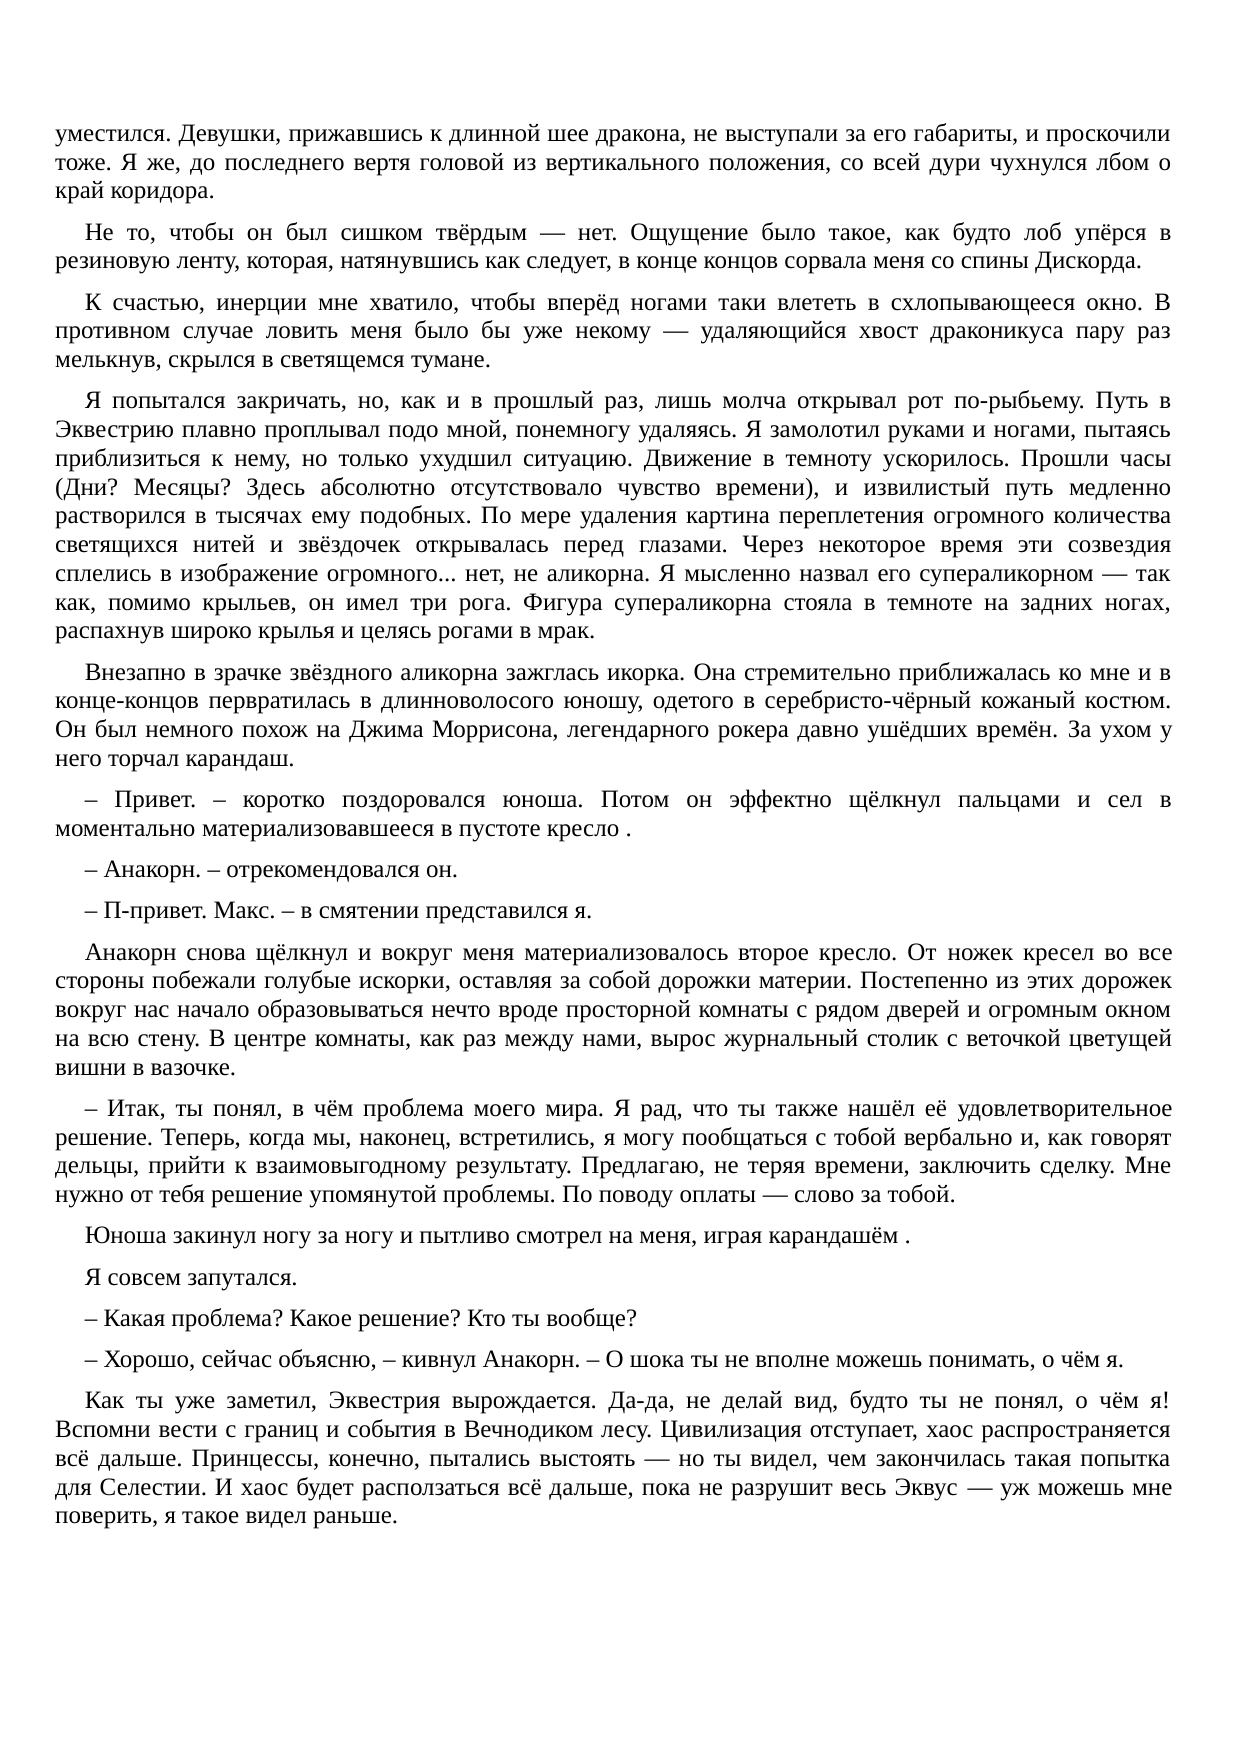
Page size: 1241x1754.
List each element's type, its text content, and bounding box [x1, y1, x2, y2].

text Как ты уже заметил, Эквестрия вырождается. Да-да, не делай вид, будто ты не понял, о чём я! Вспомни вести с границ и события в Вечнодиком лесу. Цивилизация отступает, хаос распространяется всё дальше. Принцессы, конечно, пытались выстоять — но ты видел, чем закончилась такая попытка для Селестии. И хаос будет расползаться всё дальше, пока не разрушит весь Эквус — уж можешь мне поверить, я такое видел раньше. [55, 1386, 1172, 1529]
text – П-привет. Макс. – в смятении представился я. [55, 896, 1172, 924]
text уместился. Девушки, прижавшись к длинной шее дракона, не выступали за его габариты, и проскочили тоже. Я же, до последнего вертя головой из вертикального положения, со всей дури чухнулся лбом о край коридора. [55, 118, 1172, 204]
text Юноша закинул ногу за ногу и пытливо смотрел на меня, играя карандашём . [55, 1221, 1172, 1249]
text – Привет. – коротко поздоровался юноша. Потом он эффектно щёлкнул пальцами и сел в моментально материализовавшееся в пустоте кресло . [55, 784, 1172, 842]
text – Итак, ты понял, в чём проблема моего мира. Я рад, что ты также нашёл её удовлетворительное решение. Теперь, когда мы, наконец, встретились, я могу пообщаться с тобой вербально и, как говорят дельцы, прийти к взаимовыгодному результату. Предлагаю, не теряя времени, заключить сделку. Мне нужно от тебя решение упомянутой проблемы. По поводу оплаты — слово за тобой. [55, 1093, 1172, 1208]
text – Какая проблема? Какое решение? Кто ты вообще? [55, 1303, 1172, 1332]
text – Анакорн. – отрекомендовался он. [55, 854, 1172, 883]
text Внезапно в зрачке звёздного аликорна зажглась икорка. Она стремительно приближалась ко мне и в конце-концов первратилась в длинноволосого юношу, одетого в серебристо-чёрный кожаный костюм. Он был немного похож на Джима Моррисона, легендарного рокера давно ушёдших времён. За ухом у него торчал карандаш. [55, 657, 1172, 772]
text Я совсем запутался. [55, 1262, 1172, 1291]
text К счастью, инерции мне хватило, чтобы вперёд ногами таки влететь в схлопывающееся окно. В противном случае ловить меня было бы уже некому — удаляющийся хвост драконикуса пару раз мелькнув, скрылся в светящемся тумане. [55, 287, 1172, 373]
text Не то, чтобы он был сишком твёрдым — нет. Ощущение было такое, как будто лоб упёрся в резиновую ленту, которая, натянувшись как следует, в конце концов сорвала меня со спины Дискорда. [55, 217, 1172, 274]
text Я попытался закричать, но, как и в прошлый раз, лишь молча открывал рот по-рыбьему. Путь в Эквестрию плавно проплывал подо мной, понемногу удаляясь. Я замолотил руками и ногами, пытаясь приблизиться к нему, но только ухудшил ситуацию. Движение в темноту ускорилось. Прошли часы (Дни? Месяцы? Здесь абсолютно отсутствовало чувство времени), и извилистый путь медленно растворился в тысячах ему подобных. По мере удаления картина переплетения огромного количества светящихся нитей и звёздочек открывалась перед глазами. Через некоторое время эти созвездия сплелись в изображение огромного... нет, не аликорна. Я мысленно назвал его супераликорном — так как, помимо крыльев, он имел три рога. Фигура супераликорна стояла в темноте на задних ногах, распахнув широко крылья и целясь рогами в мрак. [55, 386, 1172, 644]
text Анакорн снова щёлкнул и вокруг меня материализовалось второе кресло. От ножек кресел во все стороны побежали голубые искорки, оставляя за собой дорожки материи. Постепенно из этих дорожек вокруг нас начало образовываться нечто вроде просторной комнаты с рядом дверей и огромным окном на всю стену. В центре комнаты, как раз между нами, вырос журнальный столик с веточкой цветущей вишни в вазочке. [55, 937, 1172, 1081]
text – Хорошо, сейчас объясню, – кивнул Анакорн. – О шока ты не вполне можешь понимать, о чём я. [55, 1344, 1172, 1373]
